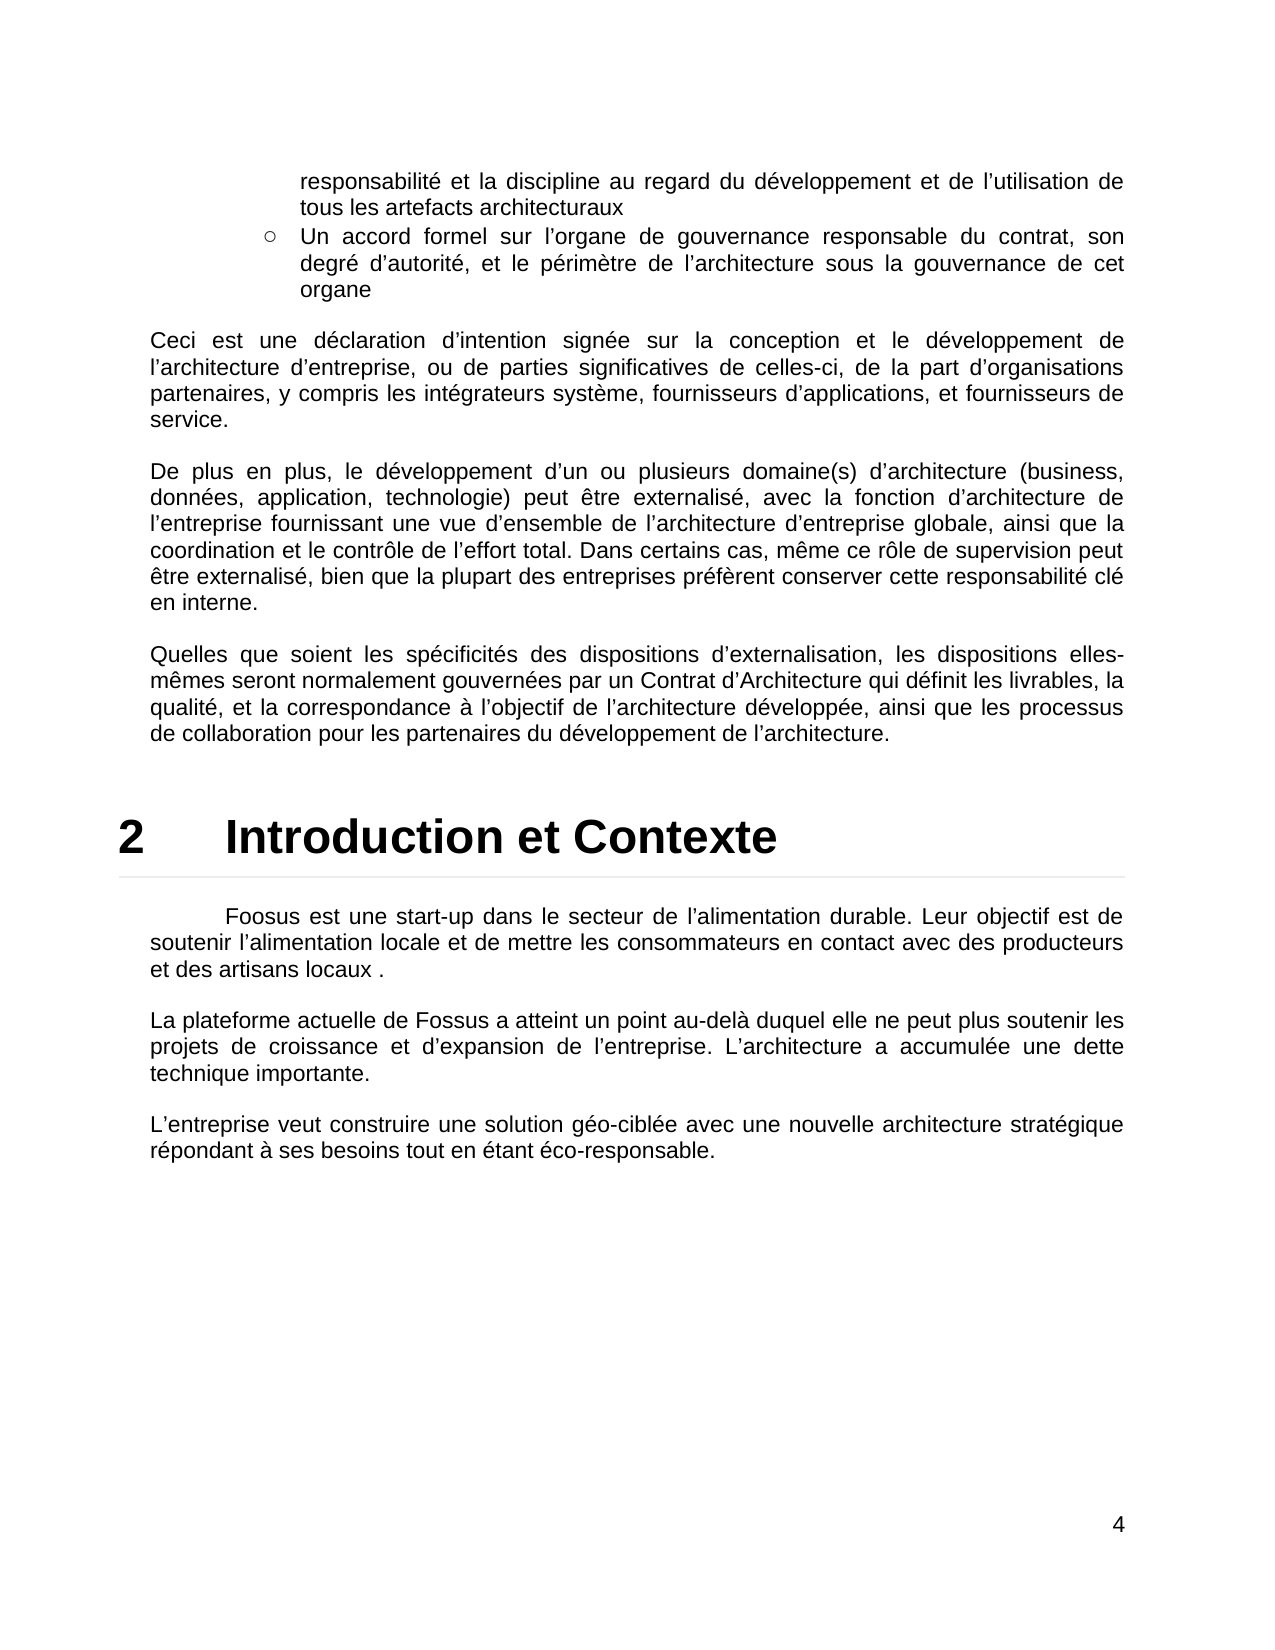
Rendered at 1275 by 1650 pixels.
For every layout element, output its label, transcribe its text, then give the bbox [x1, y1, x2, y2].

text De plus en plus, le développement d’un ou plusieurs domaine(s) d’architecture (business, données, application, technologie) peut être externalisé, avec la fonction d’architecture de l’entreprise fournissant une vue d’ensemble de l’architecture d’entreprise globale, ainsi que la coordination et le contrôle de l’effort total. Dans certains cas, même ce rôle de supervision peut être externalisé, bien que la plupart des entreprises préfèrent conserver cette responsabilité clé en interne. [150, 458, 1125, 616]
subtitle Introduction et Contexte [119, 809, 1125, 876]
text L’entreprise veut construire une solution géo-ciblée avec une nouvelle architecture stratégique répondant à ses besoins tout en étant éco-responsable. [150, 1111, 1125, 1164]
text Foosus est une start-up dans le secteur de l’alimentation durable. Leur objectif est de soutenir l’alimentation locale et de mettre les consommateurs en contact avec des producteurs et des artisans locaux . [150, 903, 1125, 982]
list Un accord formel sur l’organe de gouvernance responsable du contrat, son degré d’autorité, et le périmètre de l’architecture sous la gouvernance de cet organe [262, 221, 1125, 302]
list responsabilité et la discipline au regard du développement et de l’utilisation de tous les artefacts architecturaux [262, 168, 1125, 221]
text Ceci est une déclaration d’intention signée sur la conception et le développement de l’architecture d’entreprise, ou de parties significatives de celles-ci, de la part d’organisations partenaires, y compris les intégrateurs système, fournisseurs d’applications, et fournisseurs de service. [150, 327, 1125, 433]
text La plateforme actuelle de Fossus a atteint un point au-delà duquel elle ne peut plus soutenir les projets de croissance et d’expansion de l’entreprise. L’architecture a accumulée une dette technique importante. [150, 1007, 1125, 1086]
text Quelles que soient les spécificités des dispositions d’externalisation, les dispositions elles-mêmes seront normalement gouvernées par un Contrat d’Architecture qui définit les livrables, la qualité, et la correspondance à l’objectif de l’architecture développée, ainsi que les processus de collaboration pour les partenaires du développement de l’architecture. [150, 641, 1125, 746]
